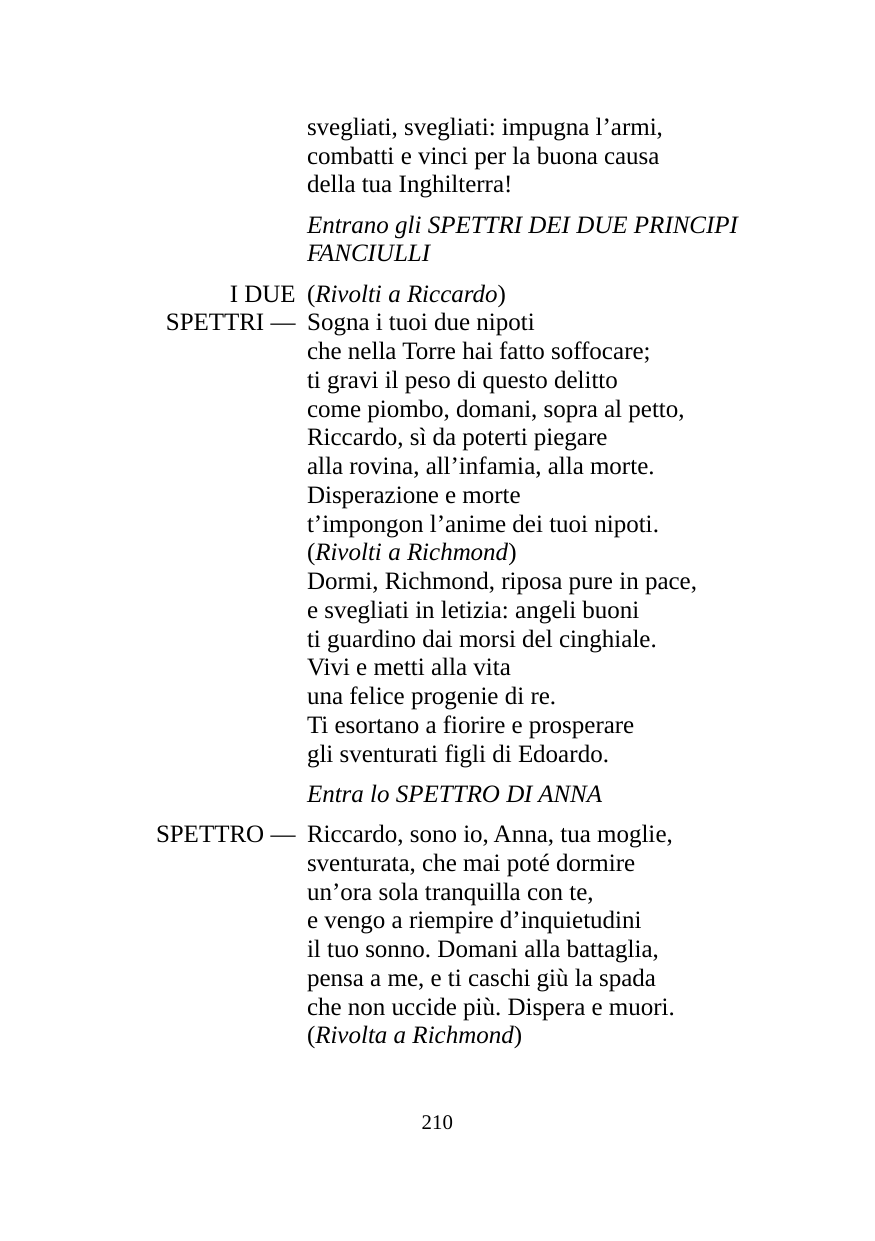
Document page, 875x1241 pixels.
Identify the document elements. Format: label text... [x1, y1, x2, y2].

table_cell [106, 106, 301, 204]
table_cell [106, 773, 301, 813]
table_cell Entra lo SPETTRO DI ANNA [301, 773, 768, 813]
table_cell [106, 204, 301, 273]
table_cell SPETTRO — [106, 813, 301, 1055]
table_cell (Rivolti a Riccardo) Sogna i tuoi due nipoti che nella Torre hai fatto soffocare; ti gravi il peso di questo delitto come piombo, domani, sopra al petto, Riccardo, sì da poterti piegare alla rovina, all’infamia, alla morte. Disperazione e morte t’impongon l’anime dei tuoi nipoti. (Rivolti a Richmond) Dormi, Richmond, riposa pure in pace, e svegliati in letizia: angeli buoni ti guardino dai morsi del cinghiale. Vivi e metti alla vita una felice progenie di re. Ti esortano a fiorire e prosperare gli sventurati figli di Edoardo. [301, 273, 768, 773]
table_cell I DUE SPETTRI — [106, 273, 301, 773]
table_cell Riccardo, sono io, Anna, tua moglie, sventurata, che mai poté dormire un’ora sola tranquilla con te, e vengo a riempire d’inquietudini il tuo sonno. Domani alla battaglia, pensa a me, e ti caschi giù la spada che non uccide più. Dispera e muori. (Rivolta a Richmond) [301, 813, 768, 1055]
table_cell Entrano gli SPETTRI DEI DUE PRINCIPI FANCIULLI [301, 204, 768, 273]
table_cell svegliati, svegliati: impugna l’armi, combatti e vinci per la buona causa della tua Inghilterra! [301, 106, 768, 204]
